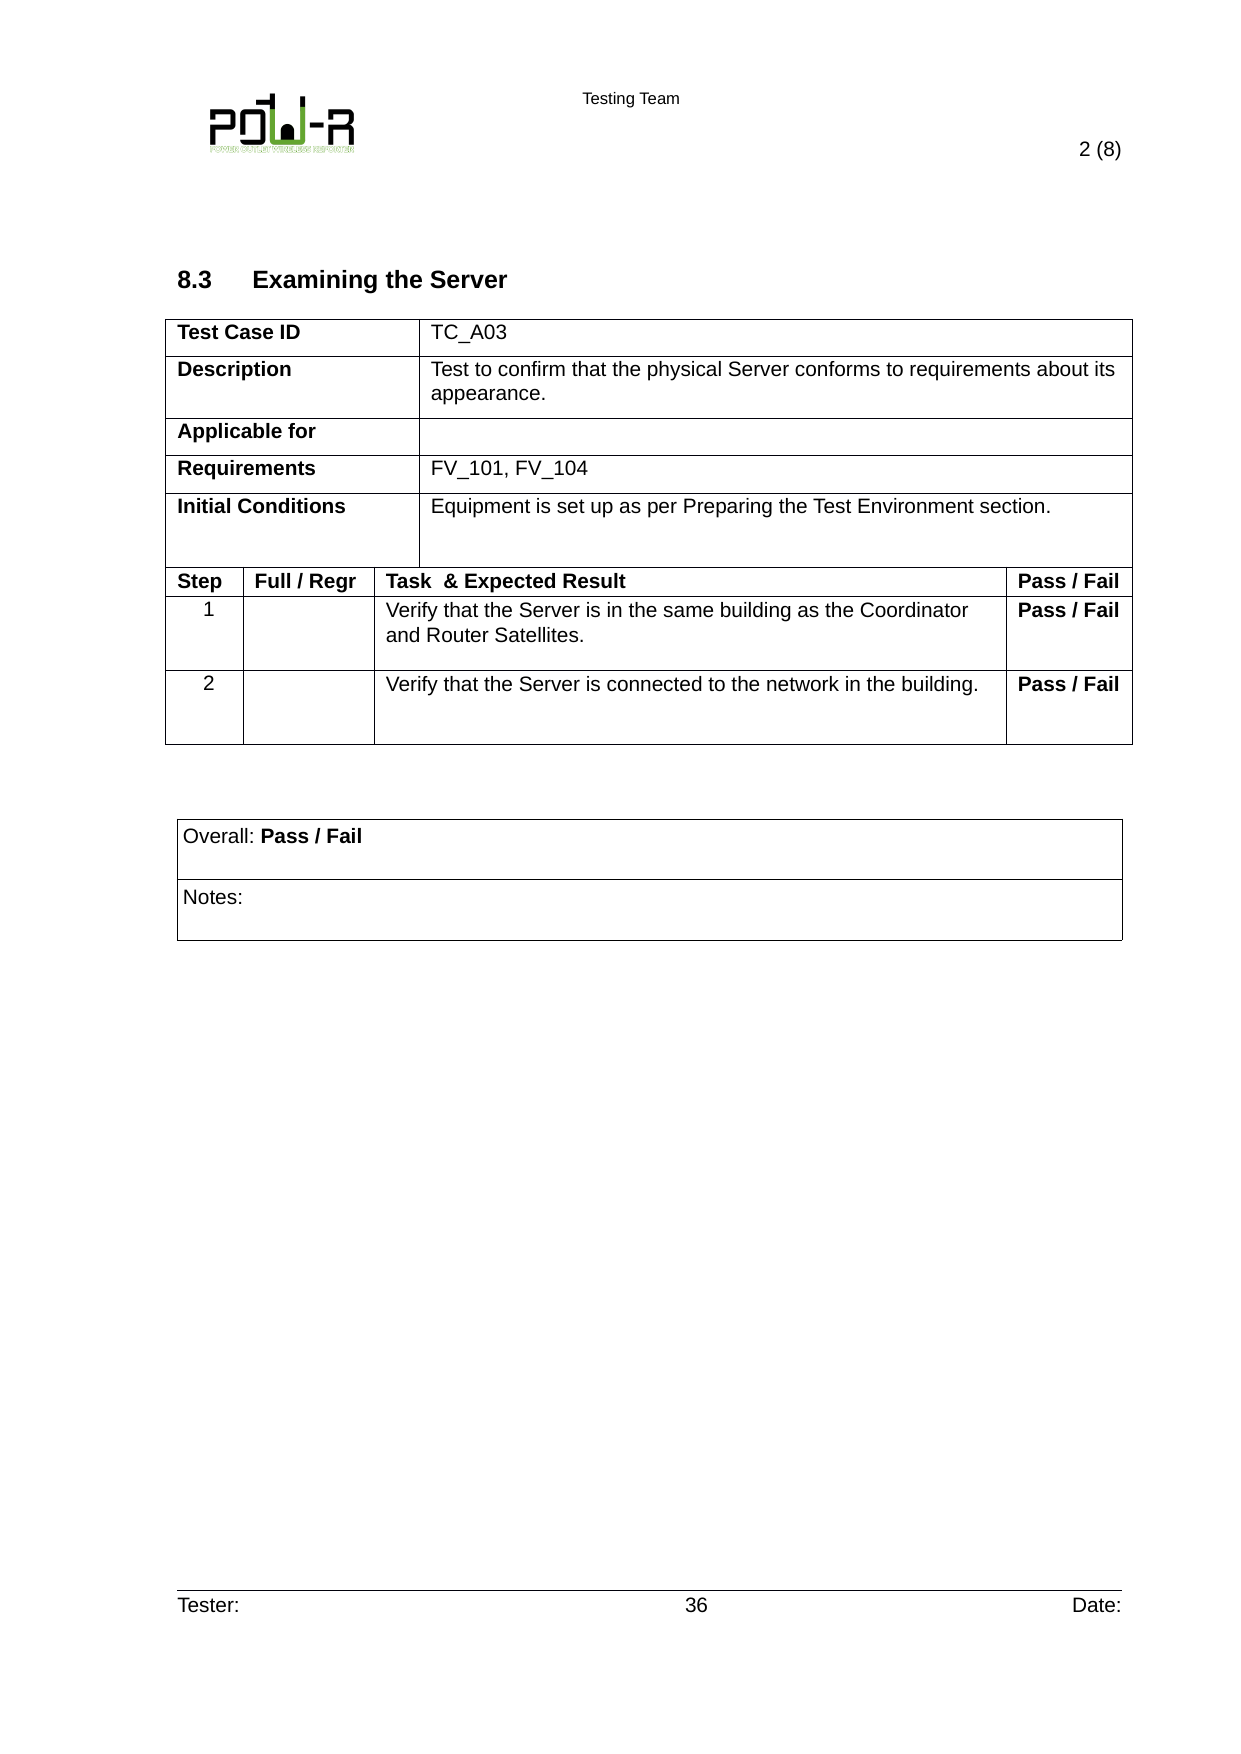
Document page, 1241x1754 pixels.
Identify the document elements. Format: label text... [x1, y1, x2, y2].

picture [206, 88, 358, 157]
table_header Overall: Pass / Fail [178, 820, 1122, 879]
table_cell Task & Expected Result [375, 568, 1006, 596]
table_cell [244, 597, 374, 669]
table_cell [420, 419, 1132, 455]
table_cell Description [166, 357, 419, 418]
table_cell Pass / Fail [1007, 597, 1132, 669]
table_cell Pass / Fail [1007, 568, 1132, 596]
table_cell Requirements [166, 456, 419, 493]
table_cell [166, 671, 243, 743]
subtitle Examining the Server [177, 265, 1122, 294]
table_cell Pass / Fail [1007, 671, 1132, 743]
table_cell Initial Conditions [166, 494, 419, 567]
table_cell [166, 597, 243, 669]
table_header Test Case ID [166, 320, 419, 356]
table_header TC_A03 [420, 320, 1132, 356]
table_cell Step [166, 568, 243, 596]
table_cell Equipment is set up as per Preparing the Test Environment section. [420, 494, 1132, 567]
table_cell Verify that the Server is in the same building as the Coordinator and Router Satellites. [375, 597, 1006, 669]
table_cell Test to confirm that the physical Server conforms to requirements about its appearance. [420, 357, 1132, 418]
table_cell Full / Regr [244, 568, 374, 596]
table_cell Notes: [178, 880, 1122, 939]
table_cell Applicable for [166, 419, 419, 455]
table_cell [244, 671, 374, 743]
table_cell Verify that the Server is connected to the network in the building. [375, 671, 1006, 743]
table_cell FV_101, FV_104 [420, 456, 1132, 493]
